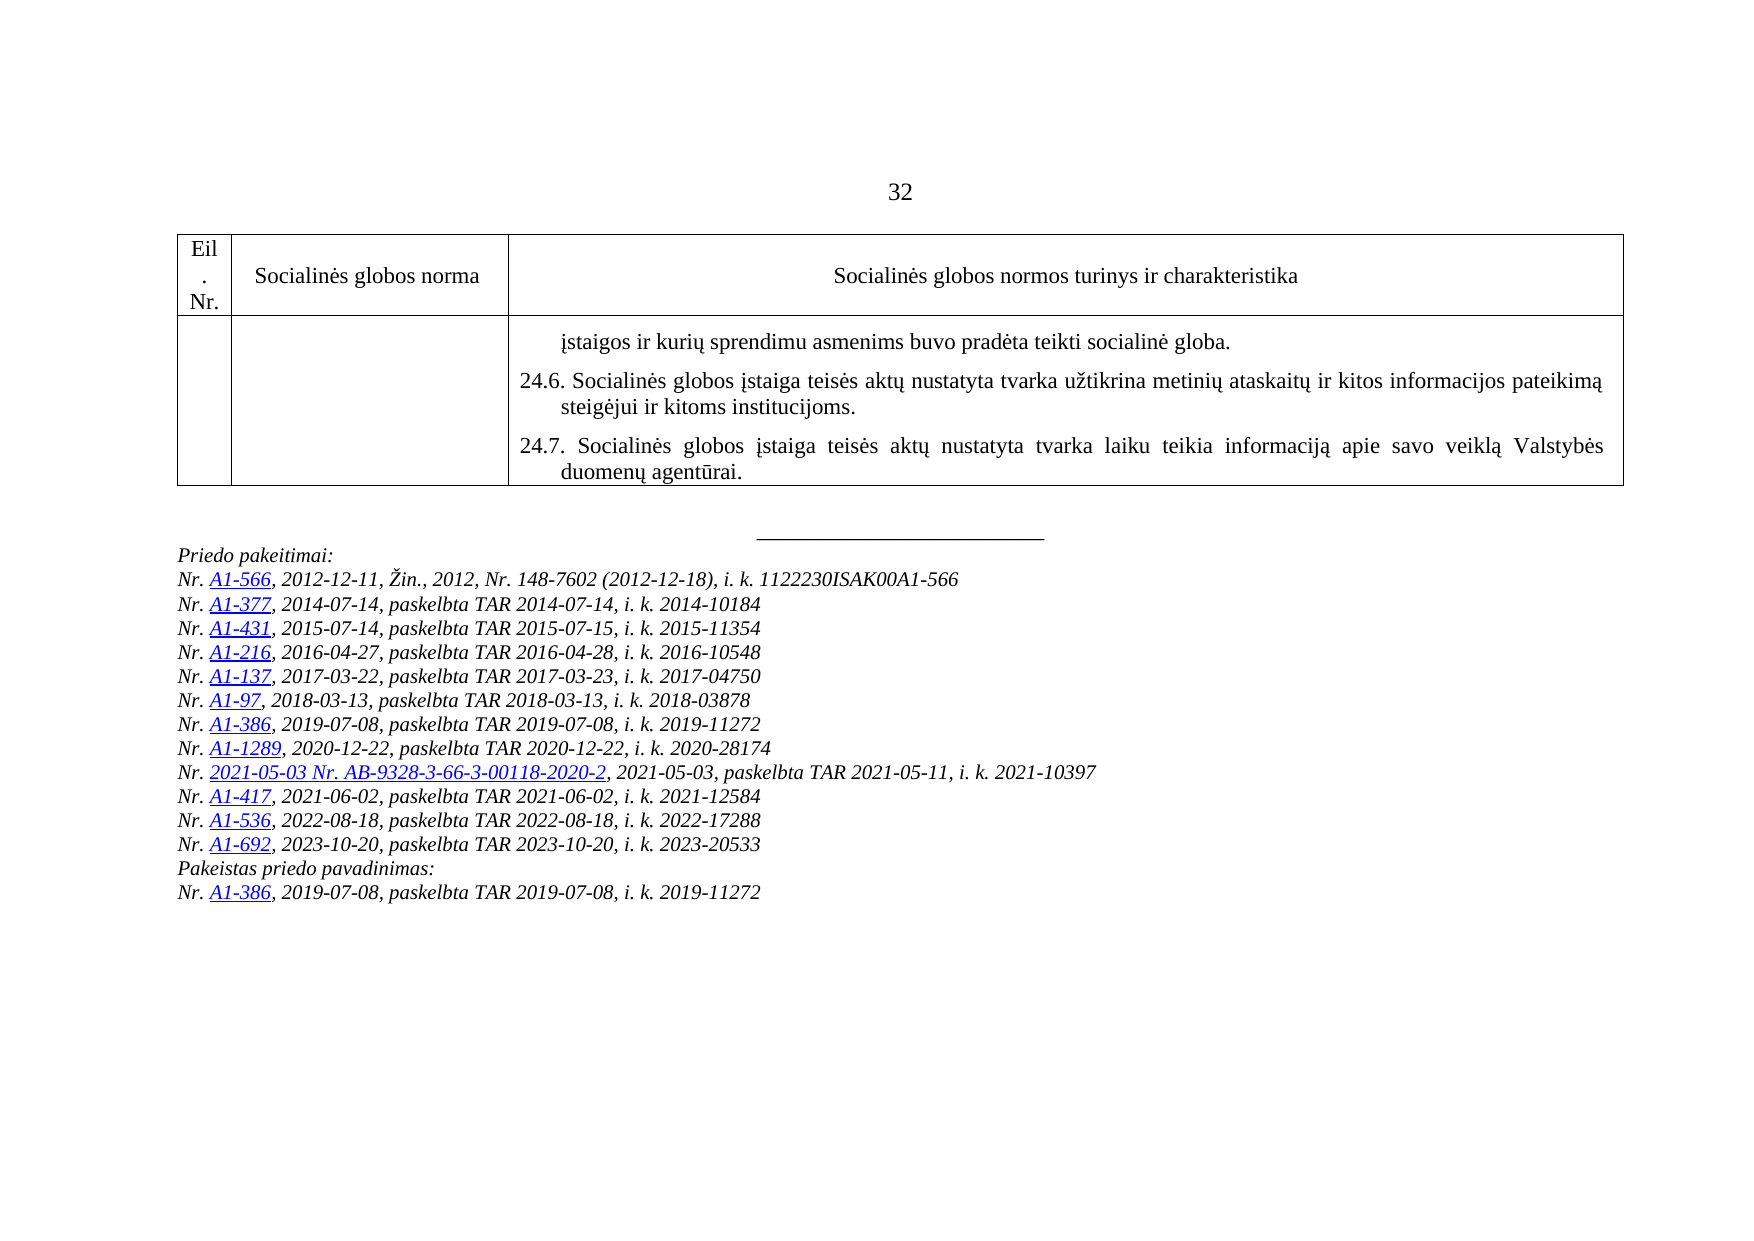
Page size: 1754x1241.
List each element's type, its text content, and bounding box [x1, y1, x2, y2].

text Nr. A1-386, 2019-07-08, paskelbta TAR 2019-07-08, i. k. 2019-11272 [177, 712, 1624, 736]
text Nr. A1-377, 2014-07-14, paskelbta TAR 2014-07-14, i. k. 2014-10184 [177, 591, 1624, 616]
text Nr. A1-97, 2018-03-13, paskelbta TAR 2018-03-13, i. k. 2018-03878 [177, 688, 1624, 712]
text Nr. A1-216, 2016-04-27, paskelbta TAR 2016-04-28, i. k. 2016-10548 [177, 639, 1624, 664]
text Nr. A1-417, 2021-06-02, paskelbta TAR 2021-06-02, i. k. 2021-12584 [177, 784, 1624, 808]
table_cell [178, 316, 231, 485]
text Nr. 2021-05-03 Nr. AB-9328-3-66-3-00118-2020-2, 2021-05-03, paskelbta TAR 2021-05-11, i. k. 2021-10397 [177, 760, 1624, 784]
text Nr. A1-137, 2017-03-22, paskelbta TAR 2017-03-23, i. k. 2017-04750 [177, 664, 1624, 688]
text Nr. A1-431, 2015-07-14, paskelbta TAR 2015-07-15, i. k. 2015-11354 [177, 616, 1624, 639]
table_header Socialinės globos norma [232, 235, 508, 314]
text Nr. A1-566, 2012-12-11, Žin., 2012, Nr. 148-7602 (2012-12-18), i. k. 1122230ISAK00A1-566 [177, 567, 1624, 591]
table_cell įstaigos ir kurių sprendimu asmenims buvo pradėta teikti socialinė globa. 24.6. Socialinės globos įstaiga teisės aktų nustatyta tvarka užtikrina metinių ataskaitų ir kitos informacijos pateikimą steigėjui ir kitoms institucijoms. 24.7. Socialinės globos įstaiga teisės aktų nustatyta tvarka laiku teikia informaciją apie savo veiklą Valstybės duomenų agentūrai. [509, 316, 1623, 485]
table_header Eil. Nr. [178, 235, 231, 314]
text Nr. A1-692, 2023-10-20, paskelbta TAR 2023-10-20, i. k. 2023-20533 [177, 832, 1624, 856]
table_header Socialinės globos normos turinys ir charakteristika [509, 235, 1623, 314]
text Nr. A1-386, 2019-07-08, paskelbta TAR 2019-07-08, i. k. 2019-11272 [177, 880, 1624, 904]
text Nr. A1-1289, 2020-12-22, paskelbta TAR 2020-12-22, i. k. 2020-28174 [177, 736, 1624, 760]
text Pakeistas priedo pavadinimas: [177, 856, 1624, 880]
table_cell [232, 316, 508, 485]
text Nr. A1-536, 2022-08-18, paskelbta TAR 2022-08-18, i. k. 2022-17288 [177, 808, 1624, 832]
text Priedo pakeitimai: [177, 543, 1624, 567]
text _______________________ [177, 514, 1624, 543]
